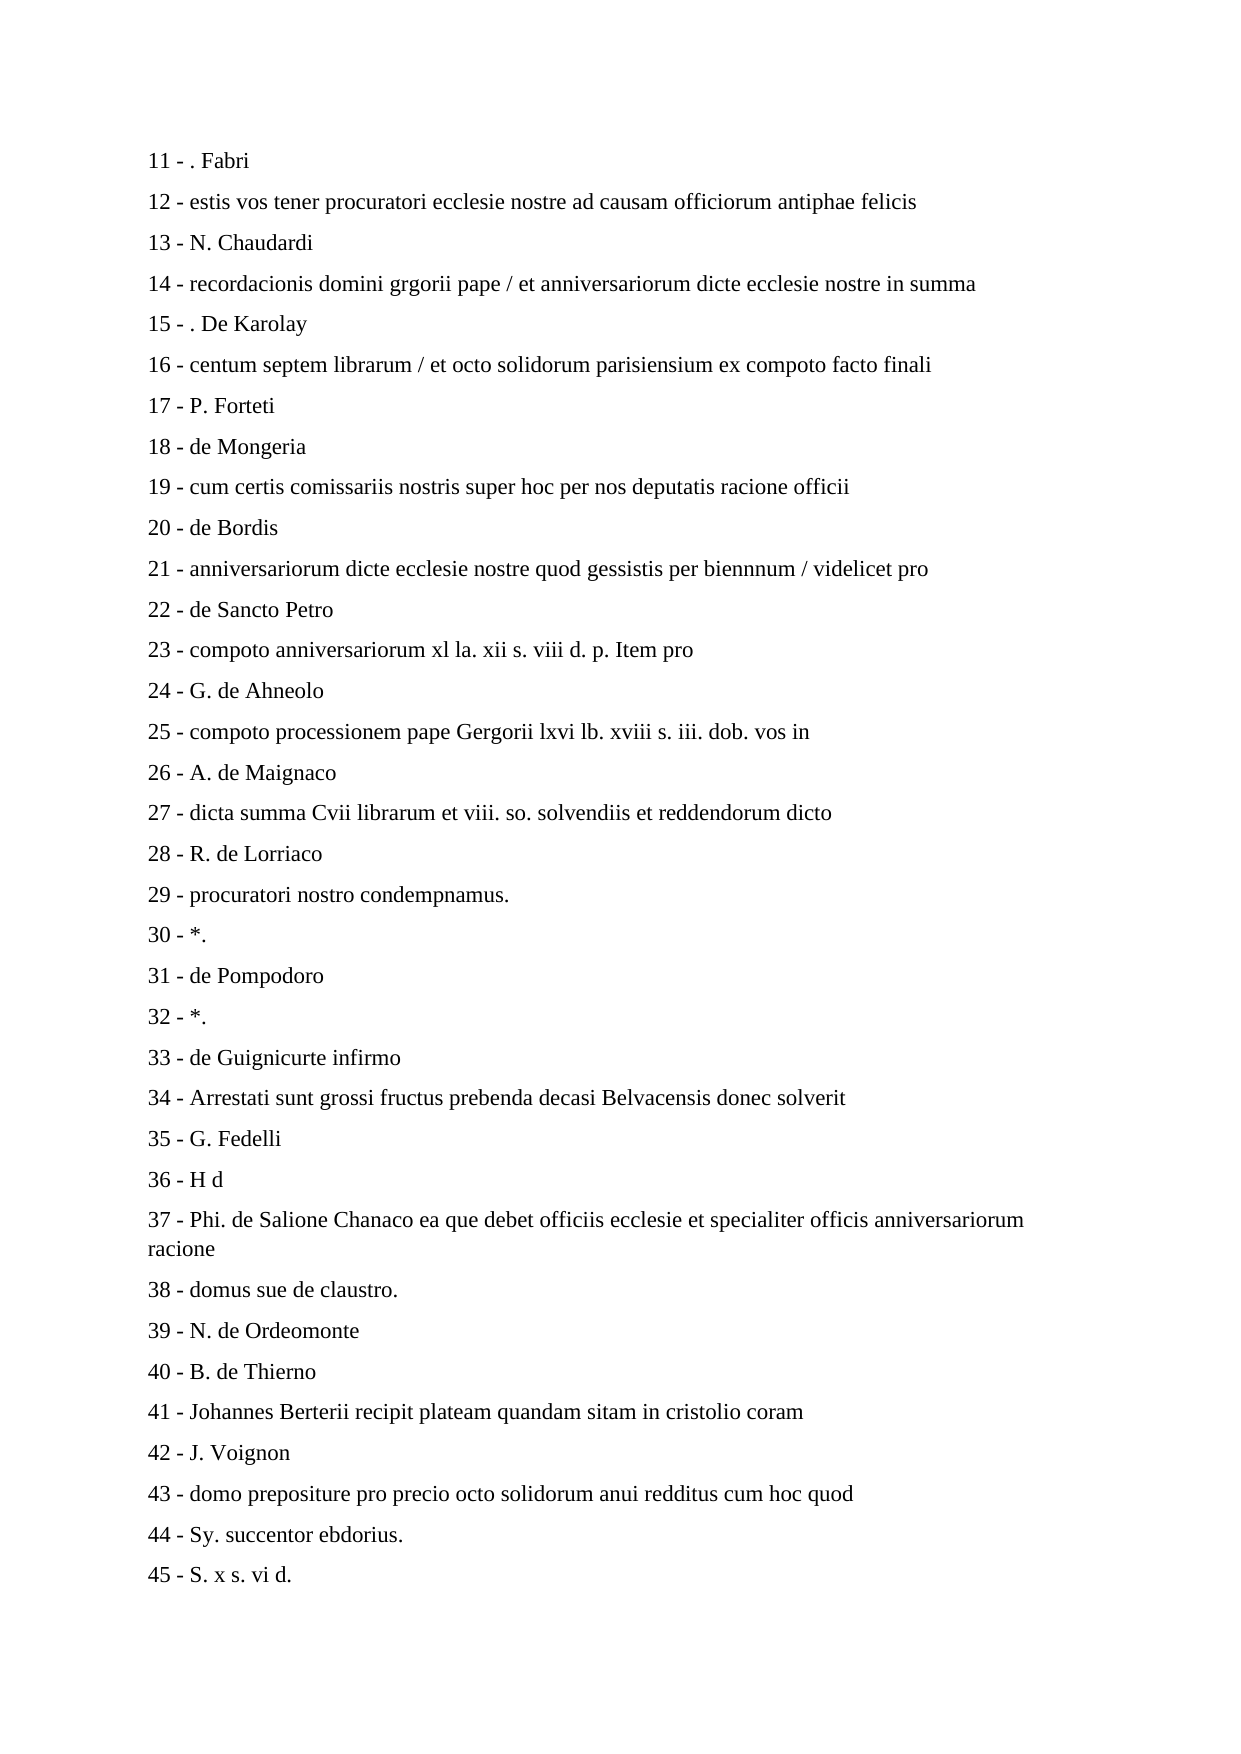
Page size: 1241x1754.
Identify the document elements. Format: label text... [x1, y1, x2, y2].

text 13 - N. Chaudardi [148, 229, 1093, 255]
text 19 - cum certis comissariis nostris super hoc per nos deputatis racione officii [148, 473, 1093, 500]
text 43 - domo prepositure pro precio octo solidorum anui redditus cum hoc quod [148, 1480, 1093, 1506]
text 33 - de Guignicurte infirmo [148, 1044, 1093, 1070]
text 45 - S. x s. vi d. [148, 1561, 1093, 1588]
text 34 - Arrestati sunt grossi fructus prebenda decasi Belvacensis donec solverit [148, 1084, 1093, 1111]
text 40 - B. de Thierno [148, 1358, 1093, 1384]
text 35 - G. Fedelli [148, 1125, 1093, 1151]
text 30 - *. [148, 921, 1093, 948]
text 12 - estis vos tener procuratori ecclesie nostre ad causam officiorum antiphae felicis [148, 188, 1093, 215]
text 27 - dicta summa Cvii librarum et viii. so. solvendiis et reddendorum dicto [148, 799, 1093, 826]
text 11 - . Fabri [148, 148, 1093, 174]
text 29 - procuratori nostro condempnamus. [148, 881, 1093, 907]
text 17 - P. Forteti [148, 392, 1093, 418]
text 25 - compoto processionem pape Gergorii lxvi lb. xviii s. iii. dob. vos in [148, 718, 1093, 744]
text 31 - de Pompodoro [148, 962, 1093, 988]
text 38 - domus sue de claustro. [148, 1276, 1093, 1303]
text 18 - de Mongeria [148, 433, 1093, 459]
text 42 - J. Voignon [148, 1439, 1093, 1466]
text 23 - compoto anniversariorum xl la. xii s. viii d. p. Item pro [148, 636, 1093, 663]
text 26 - A. de Maignaco [148, 758, 1093, 785]
text 37 - Phi. de Salione Chanaco ea que debet officiis ecclesie et specialiter officis anniversariorum racione [148, 1207, 1093, 1262]
text 41 - Johannes Berterii recipit plateam quandam sitam in cristolio coram [148, 1398, 1093, 1425]
text 44 - Sy. succentor ebdorius. [148, 1521, 1093, 1547]
text 39 - N. de Ordeomonte [148, 1317, 1093, 1343]
text 24 - G. de Ahneolo [148, 677, 1093, 703]
text 32 - *. [148, 1003, 1093, 1029]
text 16 - centum septem librarum / et octo solidorum parisiensium ex compoto facto finali [148, 351, 1093, 378]
text 15 - . De Karolay [148, 311, 1093, 337]
text 36 - H d [148, 1166, 1093, 1192]
text 14 - recordacionis domini grgorii pape / et anniversariorum dicte ecclesie nostre in summa [148, 270, 1093, 296]
text 28 - R. de Lorriaco [148, 840, 1093, 866]
text 21 - anniversariorum dicte ecclesie nostre quod gessistis per biennnum / videlicet pro [148, 555, 1093, 581]
text 20 - de Bordis [148, 514, 1093, 541]
text 22 - de Sancto Petro [148, 596, 1093, 622]
